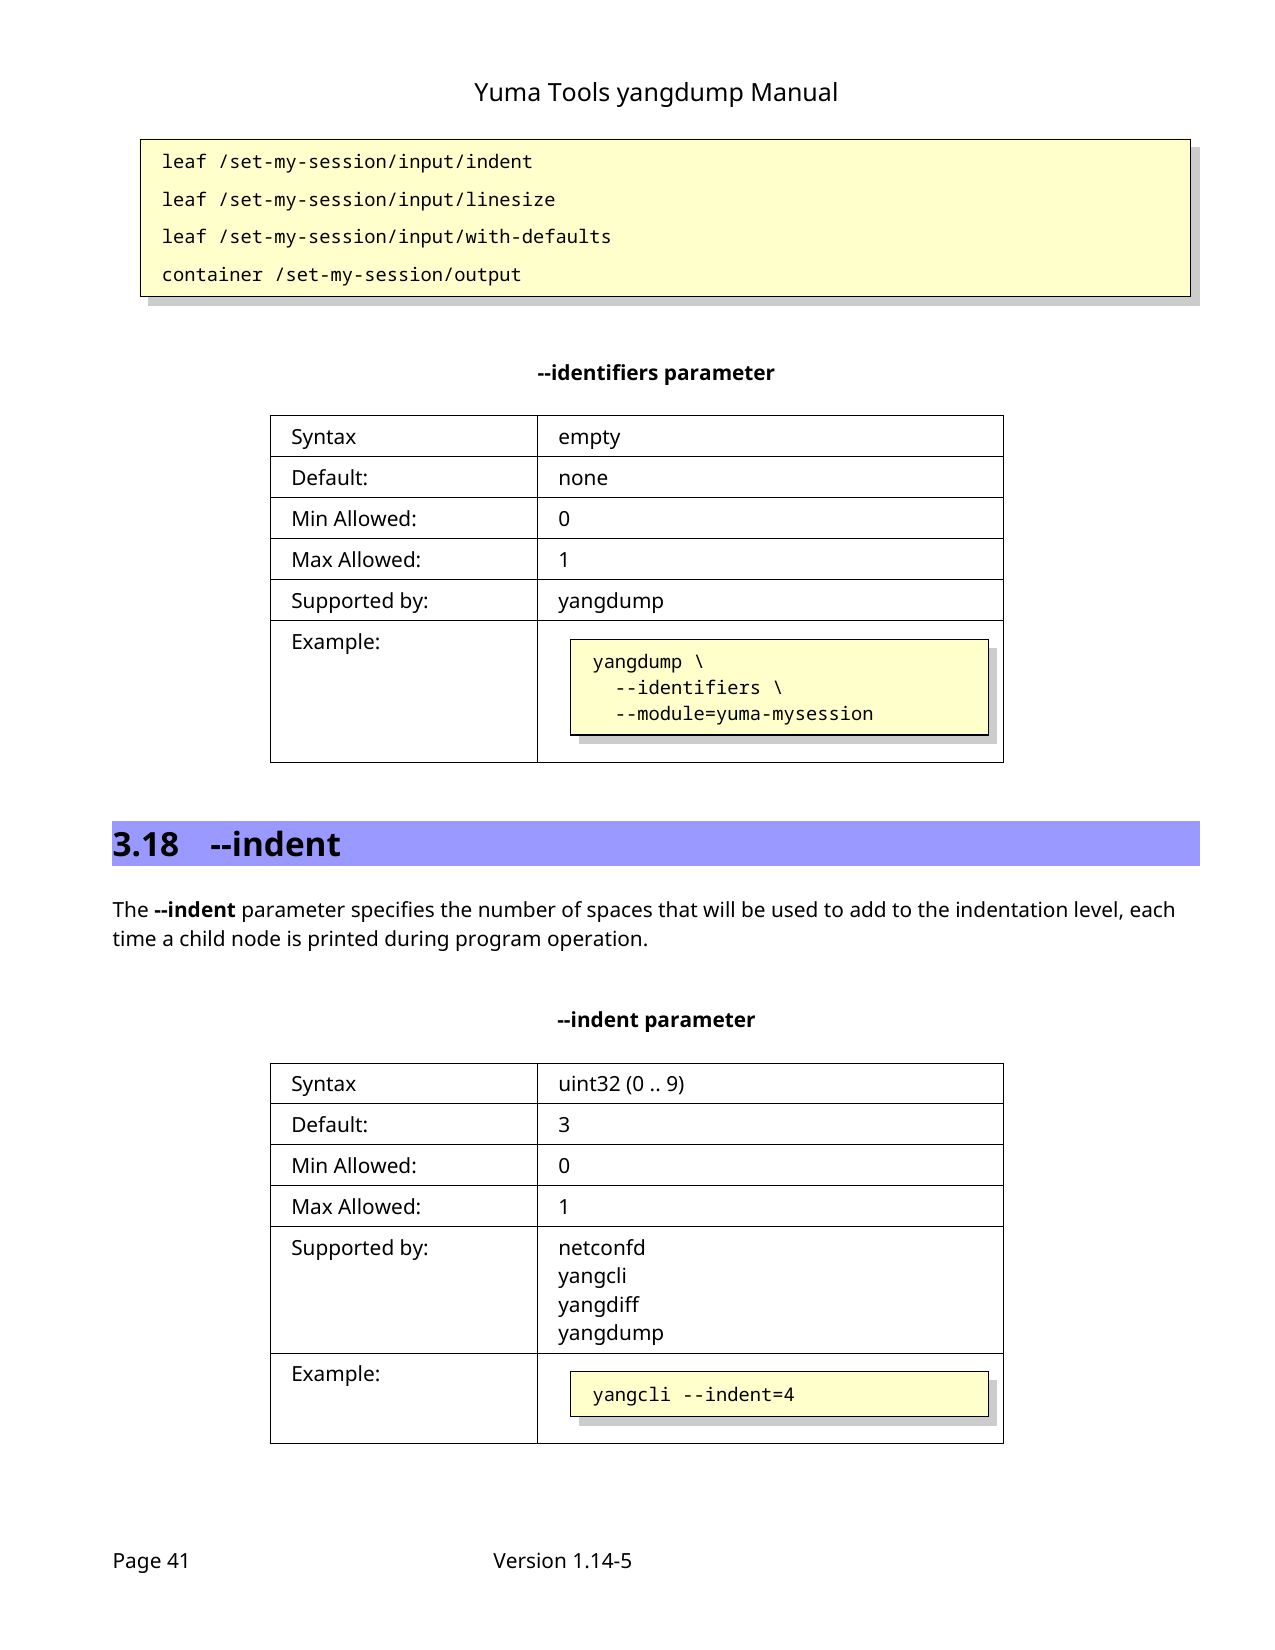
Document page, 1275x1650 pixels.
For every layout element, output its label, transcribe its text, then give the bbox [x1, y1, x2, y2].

table_cell yangdump \ --identifiers \ --module=yuma-mysession [538, 621, 1003, 762]
table_cell Example: [271, 621, 537, 762]
table_cell Min Allowed: [271, 498, 537, 538]
table_cell Example: [271, 1354, 537, 1443]
table_header uint32 (0 .. 9) [538, 1064, 1003, 1103]
table_cell 0 [538, 1145, 1003, 1185]
table_cell yangcli --indent=4 [538, 1354, 1003, 1443]
table_cell Supported by: [271, 580, 537, 620]
table_header Syntax [271, 1064, 537, 1103]
text leaf /set-my-session/input/with-defaults [141, 213, 1190, 249]
table_cell yangdump [538, 580, 1003, 620]
table_cell Max Allowed: [271, 539, 537, 579]
table_cell Default: [271, 457, 537, 497]
table_header Syntax [271, 416, 537, 456]
table_header empty [538, 416, 1003, 456]
table_cell none [538, 457, 1003, 497]
text The --indent parameter specifies the number of spaces that will be used to add to the indentation level, each time a child node is printed during program operation. [112, 895, 1200, 952]
table_cell 0 [538, 498, 1003, 538]
table_cell Max Allowed: [271, 1186, 537, 1226]
table_cell 1 [538, 1186, 1003, 1226]
table_cell Supported by: [271, 1227, 537, 1352]
table_cell 1 [538, 539, 1003, 579]
subtitle --indent parameter [127, 1006, 1185, 1034]
subtitle --indent [112, 821, 1200, 866]
table_cell netconfd yangcli yangdiff yangdump [538, 1227, 1003, 1352]
table_cell Default: [271, 1104, 537, 1144]
text leaf /set-my-session/input/linesize [141, 176, 1190, 212]
subtitle --identifiers parameter [127, 358, 1185, 387]
table_cell 3 [538, 1104, 1003, 1144]
text container /set-my-session/output [141, 251, 1190, 296]
text leaf /set-my-session/input/indent [141, 140, 1190, 174]
table_cell Min Allowed: [271, 1145, 537, 1185]
